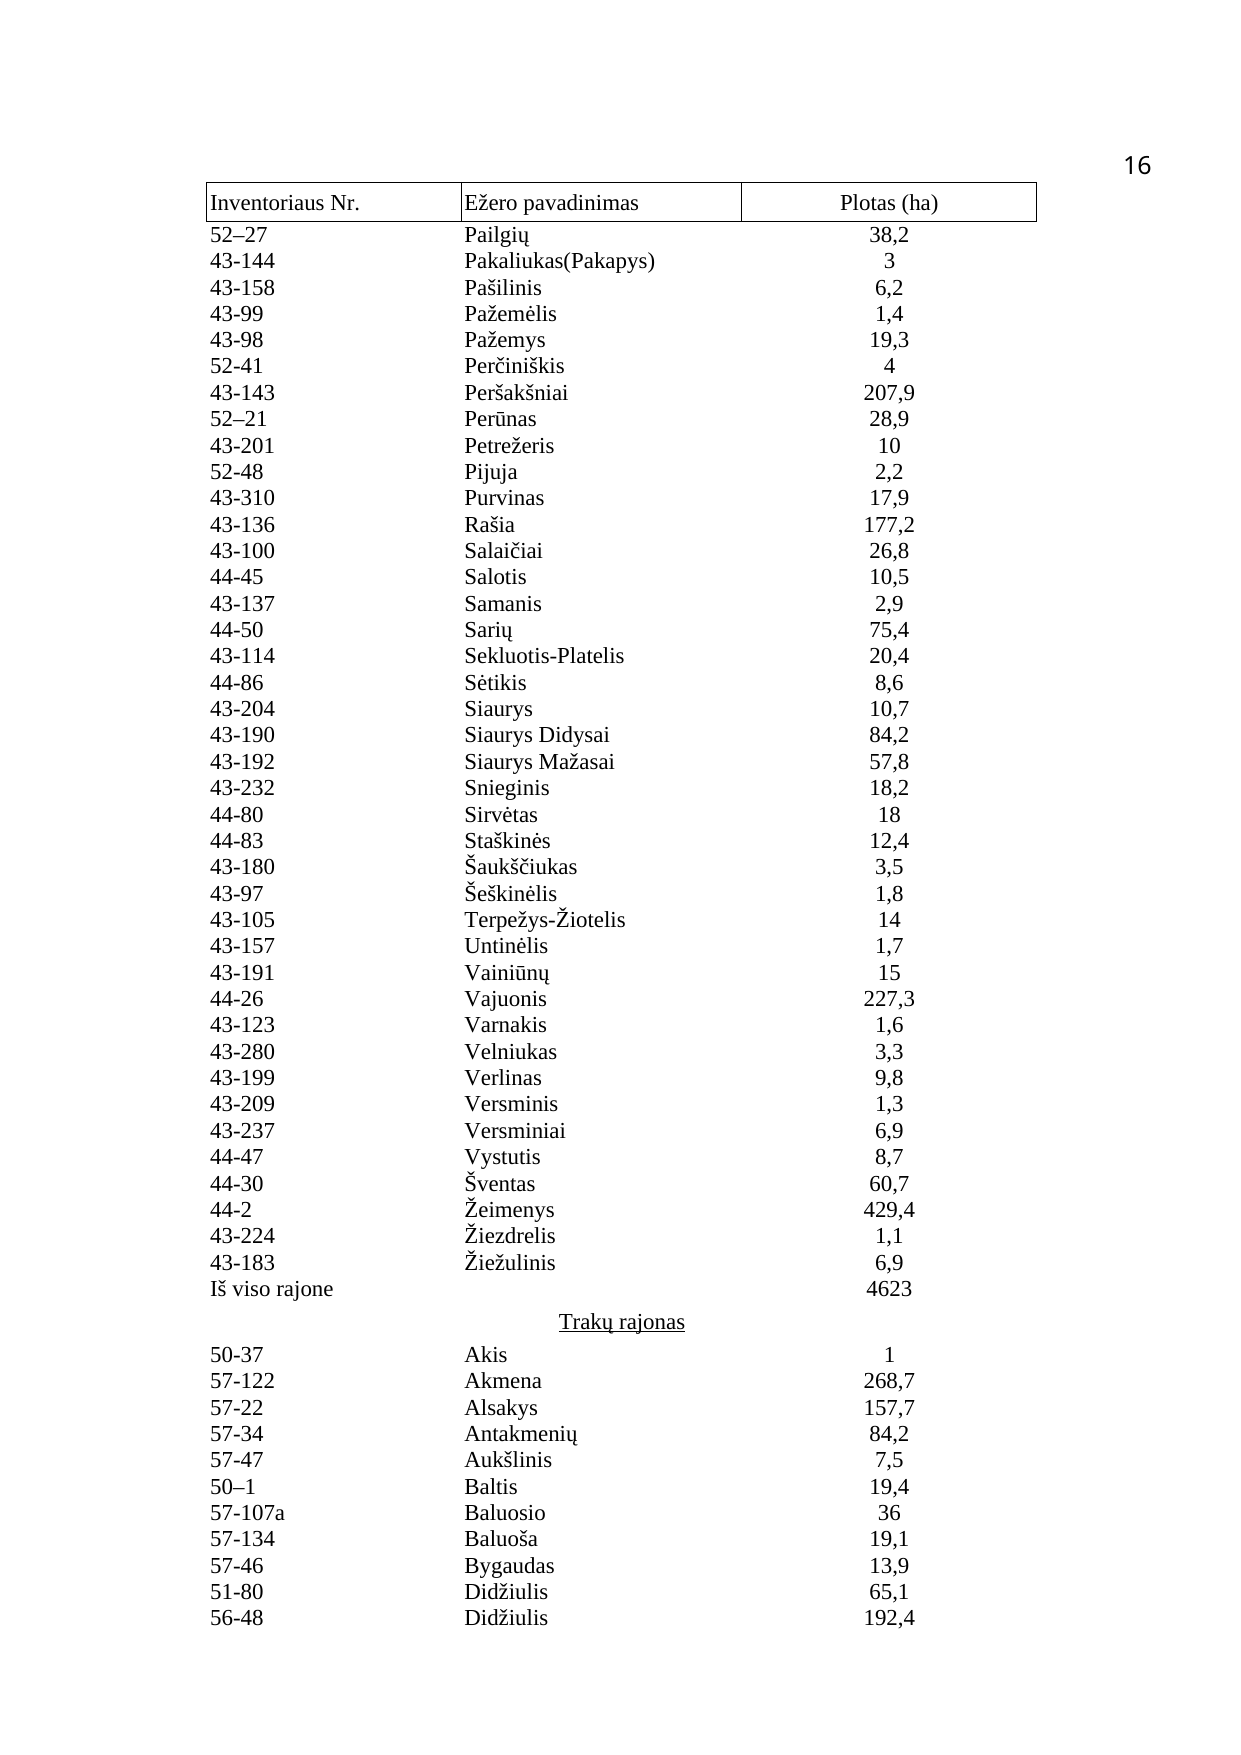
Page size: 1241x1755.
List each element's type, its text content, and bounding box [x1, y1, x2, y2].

table_cell Sėtikis [461, 669, 741, 695]
table_cell 44-47 [207, 1143, 461, 1169]
table_cell 15 [741, 959, 1037, 985]
table_cell 26,8 [741, 537, 1037, 563]
table_cell 14 [741, 906, 1037, 932]
table_cell 84,2 [741, 722, 1037, 748]
table_cell Peršakšniai [461, 379, 741, 405]
table_cell 43-190 [207, 722, 461, 748]
table_cell Aukšlinis [461, 1446, 741, 1473]
table_cell 57-22 [207, 1394, 461, 1420]
table_cell Siaurys Mažasai [461, 748, 741, 774]
table_cell 43-143 [207, 379, 461, 405]
table_cell 6,9 [741, 1249, 1037, 1275]
table_cell Velniukas [461, 1038, 741, 1064]
table_cell 429,4 [741, 1196, 1037, 1222]
table_cell 3,3 [741, 1038, 1037, 1064]
table_cell 177,2 [741, 511, 1037, 537]
table_cell Vystutis [461, 1143, 741, 1169]
table_cell 44-2 [207, 1196, 461, 1222]
table_cell 4623 [741, 1275, 1037, 1301]
table_cell 9,8 [741, 1064, 1037, 1091]
table_cell Antakmenių [461, 1420, 741, 1446]
table_cell 8,6 [741, 669, 1037, 695]
table_cell Pašilinis [461, 274, 741, 300]
table_cell 28,9 [741, 405, 1037, 432]
table_cell Vajuonis [461, 985, 741, 1011]
table_cell 36 [741, 1499, 1037, 1525]
table_cell Staškinės [461, 827, 741, 853]
table_cell 6,2 [741, 274, 1037, 300]
table_cell 44-45 [207, 564, 461, 590]
table_cell 2,9 [741, 590, 1037, 616]
table_cell 52-41 [207, 353, 461, 379]
table_cell 43-209 [207, 1091, 461, 1117]
table_cell 43-180 [207, 853, 461, 880]
table_cell Iš viso rajone [207, 1275, 461, 1301]
table_cell 1 [741, 1341, 1037, 1367]
table_cell Siaurys [461, 695, 741, 722]
table_cell 43-105 [207, 906, 461, 932]
table_cell 43-280 [207, 1038, 461, 1064]
table_cell 207,9 [741, 379, 1037, 405]
table_cell 1,6 [741, 1011, 1037, 1038]
table_cell 52-48 [207, 458, 461, 484]
table_cell 43-137 [207, 590, 461, 616]
table_cell Žiežulinis [461, 1249, 741, 1275]
table_cell 43-158 [207, 274, 461, 300]
table_cell Vainiūnų [461, 959, 741, 985]
table_cell Akis [461, 1341, 741, 1367]
table_cell 43-224 [207, 1222, 461, 1249]
table_cell 57-122 [207, 1367, 461, 1394]
table_cell Pijuja [461, 458, 741, 484]
table_cell 1,8 [741, 880, 1037, 906]
table_cell Samanis [461, 590, 741, 616]
table_cell 84,2 [741, 1420, 1037, 1446]
table_cell 43-204 [207, 695, 461, 722]
table_cell Šventas [461, 1170, 741, 1196]
table_cell Untinėlis [461, 933, 741, 959]
table_cell Salaičiai [461, 537, 741, 563]
table_cell 57,8 [741, 748, 1037, 774]
table_cell Siaurys Didysai [461, 722, 741, 748]
table_cell 44-83 [207, 827, 461, 853]
table_cell 1,1 [741, 1222, 1037, 1249]
table_cell 43-99 [207, 300, 461, 326]
table_cell Šeškinėlis [461, 880, 741, 906]
table_cell Sirvėtas [461, 801, 741, 827]
table_cell Perūnas [461, 405, 741, 432]
table_cell 60,7 [741, 1170, 1037, 1196]
table_cell Verlinas [461, 1064, 741, 1091]
table_cell 38,2 [741, 222, 1037, 247]
table_cell 43-232 [207, 774, 461, 801]
table_cell Rašia [461, 511, 741, 537]
table_cell Akmena [461, 1367, 741, 1394]
table_cell 43-100 [207, 537, 461, 563]
table_cell Trakų rajonas [207, 1301, 1037, 1341]
table_cell 44-80 [207, 801, 461, 827]
table_cell 12,4 [741, 827, 1037, 853]
table_cell 43-136 [207, 511, 461, 537]
table_cell Pažemėlis [461, 300, 741, 326]
table_cell Pakaliukas(Pakapys) [461, 247, 741, 273]
table_cell 10 [741, 432, 1037, 458]
table_cell 6,9 [741, 1117, 1037, 1143]
table_cell 227,3 [741, 985, 1037, 1011]
table_cell 4 [741, 353, 1037, 379]
table_cell 18 [741, 801, 1037, 827]
table_cell Versminis [461, 1091, 741, 1117]
table_cell 157,7 [741, 1394, 1037, 1420]
table_cell Žeimenys [461, 1196, 741, 1222]
table_cell 20,4 [741, 643, 1037, 669]
table_cell 3,5 [741, 853, 1037, 880]
table_cell Sekluotis-Platelis [461, 643, 741, 669]
table_cell Snieginis [461, 774, 741, 801]
table_cell 43-157 [207, 933, 461, 959]
table_cell 51-80 [207, 1578, 461, 1604]
table_cell Perčiniškis [461, 353, 741, 379]
table_cell 57-107a [207, 1499, 461, 1525]
table_cell Purvinas [461, 484, 741, 511]
table_cell Pailgių [461, 222, 741, 247]
table_cell 268,7 [741, 1367, 1037, 1394]
table_cell 18,2 [741, 774, 1037, 801]
table_cell 43-183 [207, 1249, 461, 1275]
table_header Ežero pavadinimas [462, 183, 741, 221]
table_cell 43-199 [207, 1064, 461, 1091]
table_cell Pažemys [461, 326, 741, 353]
table_cell 7,5 [741, 1446, 1037, 1473]
table_cell 43-310 [207, 484, 461, 511]
table_cell 50-37 [207, 1341, 461, 1367]
table_header Plotas (ha) [742, 183, 1036, 221]
table_cell 2,2 [741, 458, 1037, 484]
table_cell Bygaudas [461, 1552, 741, 1578]
table_cell 44-50 [207, 616, 461, 642]
table_cell Šaukščiukas [461, 853, 741, 880]
table_cell 44-30 [207, 1170, 461, 1196]
table_header Inventoriaus Nr. [207, 183, 461, 221]
table_cell 43-98 [207, 326, 461, 353]
table_cell 57-34 [207, 1420, 461, 1446]
table_cell 57-47 [207, 1446, 461, 1473]
table_cell Varnakis [461, 1011, 741, 1038]
table_cell Baluosio [461, 1499, 741, 1525]
table_cell 43-97 [207, 880, 461, 906]
table_cell 13,9 [741, 1552, 1037, 1578]
table_cell 57-134 [207, 1525, 461, 1552]
table_cell 75,4 [741, 616, 1037, 642]
table_cell Baltis [461, 1473, 741, 1499]
table_cell 10,7 [741, 695, 1037, 722]
table_cell 43-123 [207, 1011, 461, 1038]
table_cell [461, 1275, 741, 1301]
table_cell 8,7 [741, 1143, 1037, 1169]
table_cell 57-46 [207, 1552, 461, 1578]
table_cell 192,4 [741, 1605, 1037, 1631]
table_cell 44-26 [207, 985, 461, 1011]
table_cell Petrežeris [461, 432, 741, 458]
table_cell Sarių [461, 616, 741, 642]
table_cell 17,9 [741, 484, 1037, 511]
table_cell 65,1 [741, 1578, 1037, 1604]
table_cell 52–27 [207, 222, 461, 247]
table_cell Didžiulis [461, 1578, 741, 1604]
table_cell 10,5 [741, 564, 1037, 590]
table_cell 1,4 [741, 300, 1037, 326]
table_cell 43-192 [207, 748, 461, 774]
table_cell 3 [741, 247, 1037, 273]
table_cell Baluoša [461, 1525, 741, 1552]
table_cell 43-144 [207, 247, 461, 273]
table_cell 43-191 [207, 959, 461, 985]
table_cell 44-86 [207, 669, 461, 695]
table_cell 50–1 [207, 1473, 461, 1499]
table_cell 52–21 [207, 405, 461, 432]
table_cell 43-114 [207, 643, 461, 669]
table_cell 1,7 [741, 933, 1037, 959]
table_cell 1,3 [741, 1091, 1037, 1117]
table_cell 19,3 [741, 326, 1037, 353]
table_cell Versminiai [461, 1117, 741, 1143]
table_cell Terpežys-Žiotelis [461, 906, 741, 932]
table_cell Didžiulis [461, 1605, 741, 1631]
table_cell Žiezdrelis [461, 1222, 741, 1249]
table_cell 43-237 [207, 1117, 461, 1143]
table_cell Salotis [461, 564, 741, 590]
table_cell Alsakys [461, 1394, 741, 1420]
table_cell 19,4 [741, 1473, 1037, 1499]
table_cell 56-48 [207, 1605, 461, 1631]
table_cell 19,1 [741, 1525, 1037, 1552]
table_cell 43-201 [207, 432, 461, 458]
